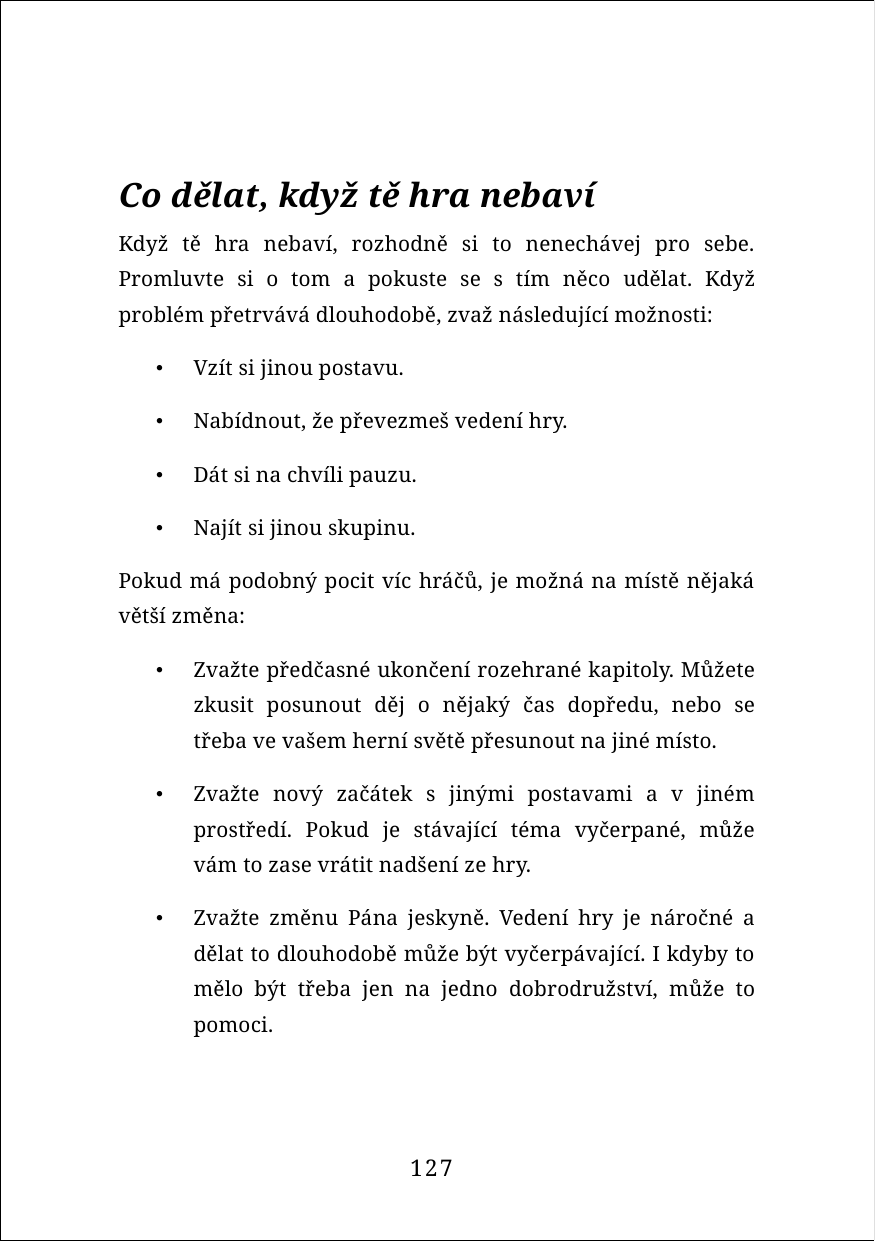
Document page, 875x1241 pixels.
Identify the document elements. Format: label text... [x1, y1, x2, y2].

list Nabídnout, že převezmeš vedení hry. [156, 406, 756, 435]
list Zvažte změnu Pána jeskyně. Vedení hry je náročné a dělat to dlouhodobě může být vyčerpávající. I kdyby to mělo být třeba jen na jedno dobrodružství, může to pomoci. [156, 903, 756, 1038]
subtitle Co dělat, když tě hra nebaví [118, 172, 756, 217]
list Zvažte předčasné ukončení rozehrané kapitoly. Můžete zkusit posunout děj o nějaký čas dopředu, nebo se třeba ve vašem herní světě přesunout na jiné místo. [156, 655, 756, 754]
list Najít si jinou skupinu. [156, 513, 756, 541]
list Zvažte nový začátek s jinými postavami a v jiném prostředí. Pokud je stávající téma vyčerpané, může vám to zase vrátit nadšení ze hry. [156, 779, 756, 879]
list Vzít si jinou postavu. [156, 353, 756, 382]
text Pokud má podobný pocit víc hráčů, je možná na místě nějaká větší změna: [118, 566, 756, 630]
text Když tě hra nebaví, rozhodně si to nenechávej pro sebe. Promluvte si o tom a pokuste se s tím něco udělat. Když problém přetrvává dlouhodobě, zvaž následující možnosti: [118, 229, 756, 328]
list Dát si na chvíli pauzu. [156, 460, 756, 488]
